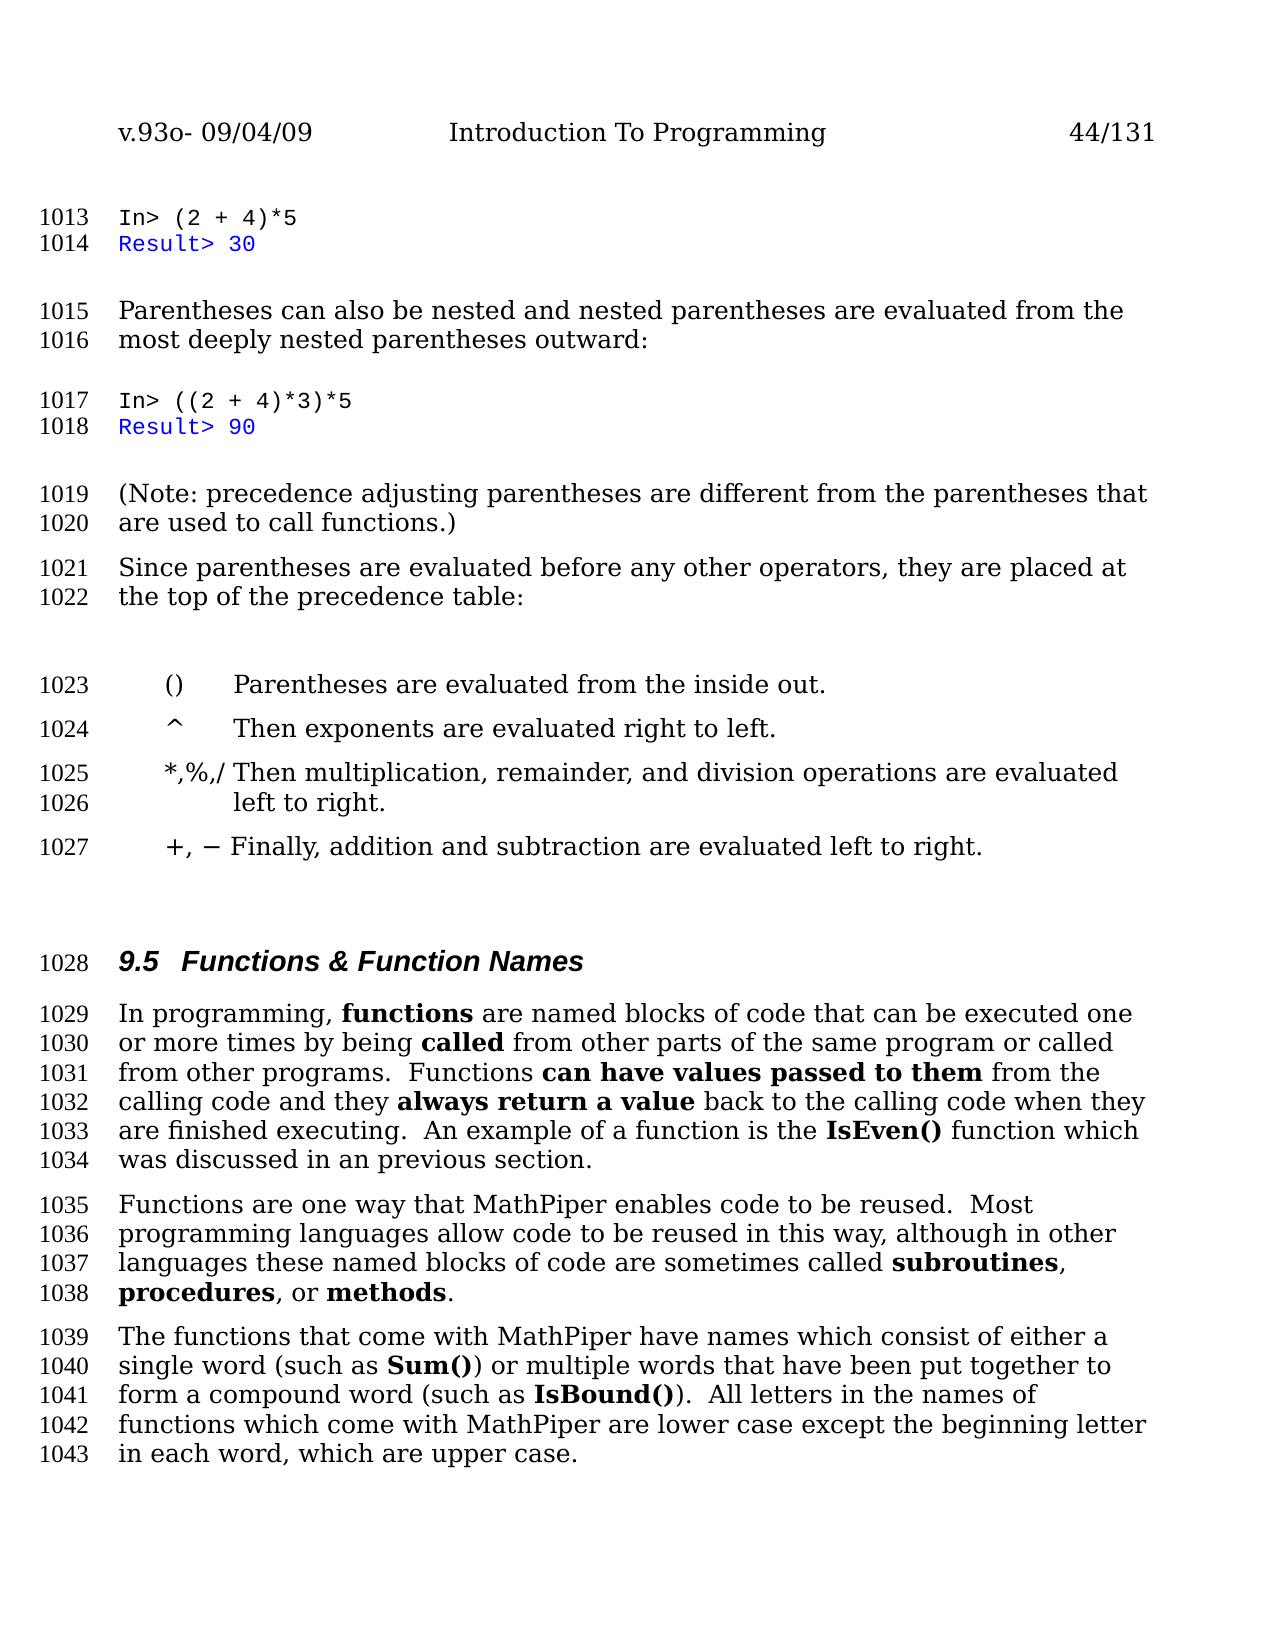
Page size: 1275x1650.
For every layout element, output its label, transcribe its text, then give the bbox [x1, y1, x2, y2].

text In> (2 + 4)*5 [118, 206, 1157, 232]
text (Note: precedence adjusting parentheses are different from the parentheses that are used to call functions.) [118, 479, 1157, 538]
text Result> 90 [118, 415, 1157, 441]
subtitle Functions & Function Names [118, 944, 1157, 978]
text ^ Then exponents are evaluated right to left. [164, 714, 1157, 744]
text *,%,/ Then multiplication, remainder, and division operations are evaluated left to right. [164, 759, 1157, 817]
text Parentheses can also be nested and nested parentheses are evaluated from the most deeply nested parentheses outward: [118, 296, 1157, 354]
text Since parentheses are evaluated before any other operators, they are placed at the top of the precedence table: [118, 553, 1157, 611]
text Functions are one way that MathPiper enables code to be reused. Most programming languages allow code to be reused in this way, although in other languages these named blocks of code are sometimes called subroutines, procedures, or methods. [118, 1190, 1157, 1307]
text +, − Finally, addition and subtraction are evaluated left to right. [164, 832, 1157, 861]
text In programming, functions are named blocks of code that can be executed one or more times by being called from other parts of the same program or called from other programs. Functions can have values passed to them from the calling code and they always return a value back to the calling code when they are finished executing. An example of a function is the IsEven() function which was discussed in an previous section. [118, 999, 1157, 1175]
text () Parentheses are evaluated from the inside out. [164, 670, 1157, 699]
text Result> 30 [118, 232, 1157, 258]
text In> ((2 + 4)*3)*5 [118, 389, 1157, 415]
text The functions that come with MathPiper have names which consist of either a single word (such as Sum()) or multiple words that have been put together to form a compound word (such as IsBound()). All letters in the names of functions which come with MathPiper are lower case except the beginning letter in each word, which are upper case. [118, 1322, 1157, 1468]
